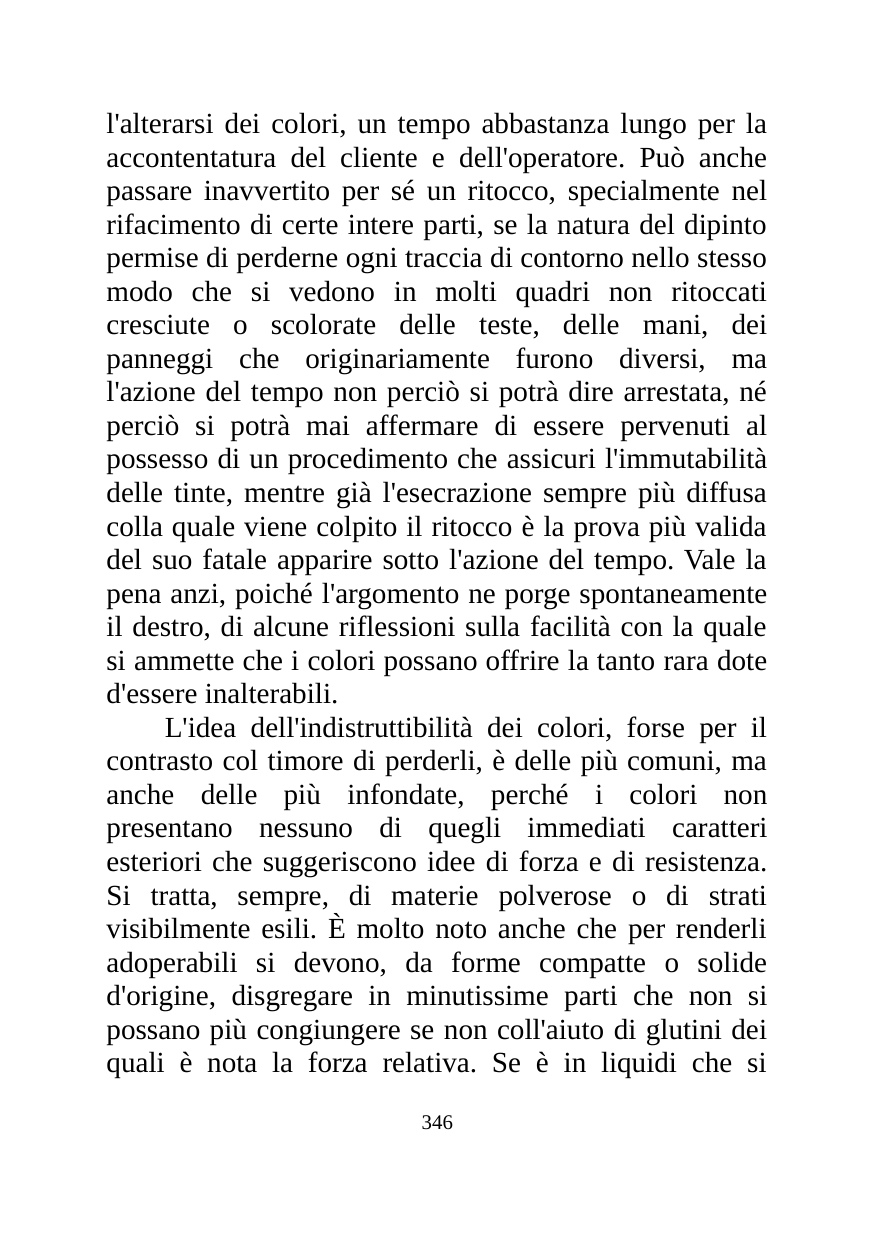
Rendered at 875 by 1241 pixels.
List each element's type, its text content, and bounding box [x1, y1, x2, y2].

text L'idea dell'indistruttibilità dei colori, forse per il contrasto col timore di perderli, è delle più comuni, ma anche delle più infondate, perché i colori non presentano nessuno di quegli immediati caratteri esteriori che suggeriscono idee di forza e di resistenza. Si tratta, sempre, di materie polverose o di strati visibilmente esili. È molto noto anche che per renderli adoperabili si devono, da forme compatte o solide d'origine, disgregare in minutissime parti che non si possano più congiungere se non coll'aiuto di glutini dei quali è nota la forza relativa. Se è in liquidi che si [106, 710, 768, 1079]
text l'alterarsi dei colori, un tempo abbastanza lungo per la accontentatura del cliente e dell'operatore. Può anche passare inavvertito per sé un ritocco, specialmente nel rifacimento di certe intere parti, se la natura del dipinto permise di perderne ogni traccia di contorno nello stesso modo che si vedono in molti quadri non ritoccati cresciute o scolorate delle teste, delle mani, dei panneggi che originariamente furono diversi, ma l'azione del tempo non perciò si potrà dire arrestata, né perciò si potrà mai affermare di essere pervenuti al possesso di un procedimento che assicuri l'immutabilità delle tinte, mentre già l'esecrazione sempre più diffusa colla quale viene colpito il ritocco è la prova più valida del suo fatale apparire sotto l'azione del tempo. Vale la pena anzi, poiché l'argomento ne porge spontaneamente il destro, di alcune riflessioni sulla facilità con la quale si ammette che i colori possano offrire la tanto rara dote d'essere inalterabili. [106, 106, 768, 710]
